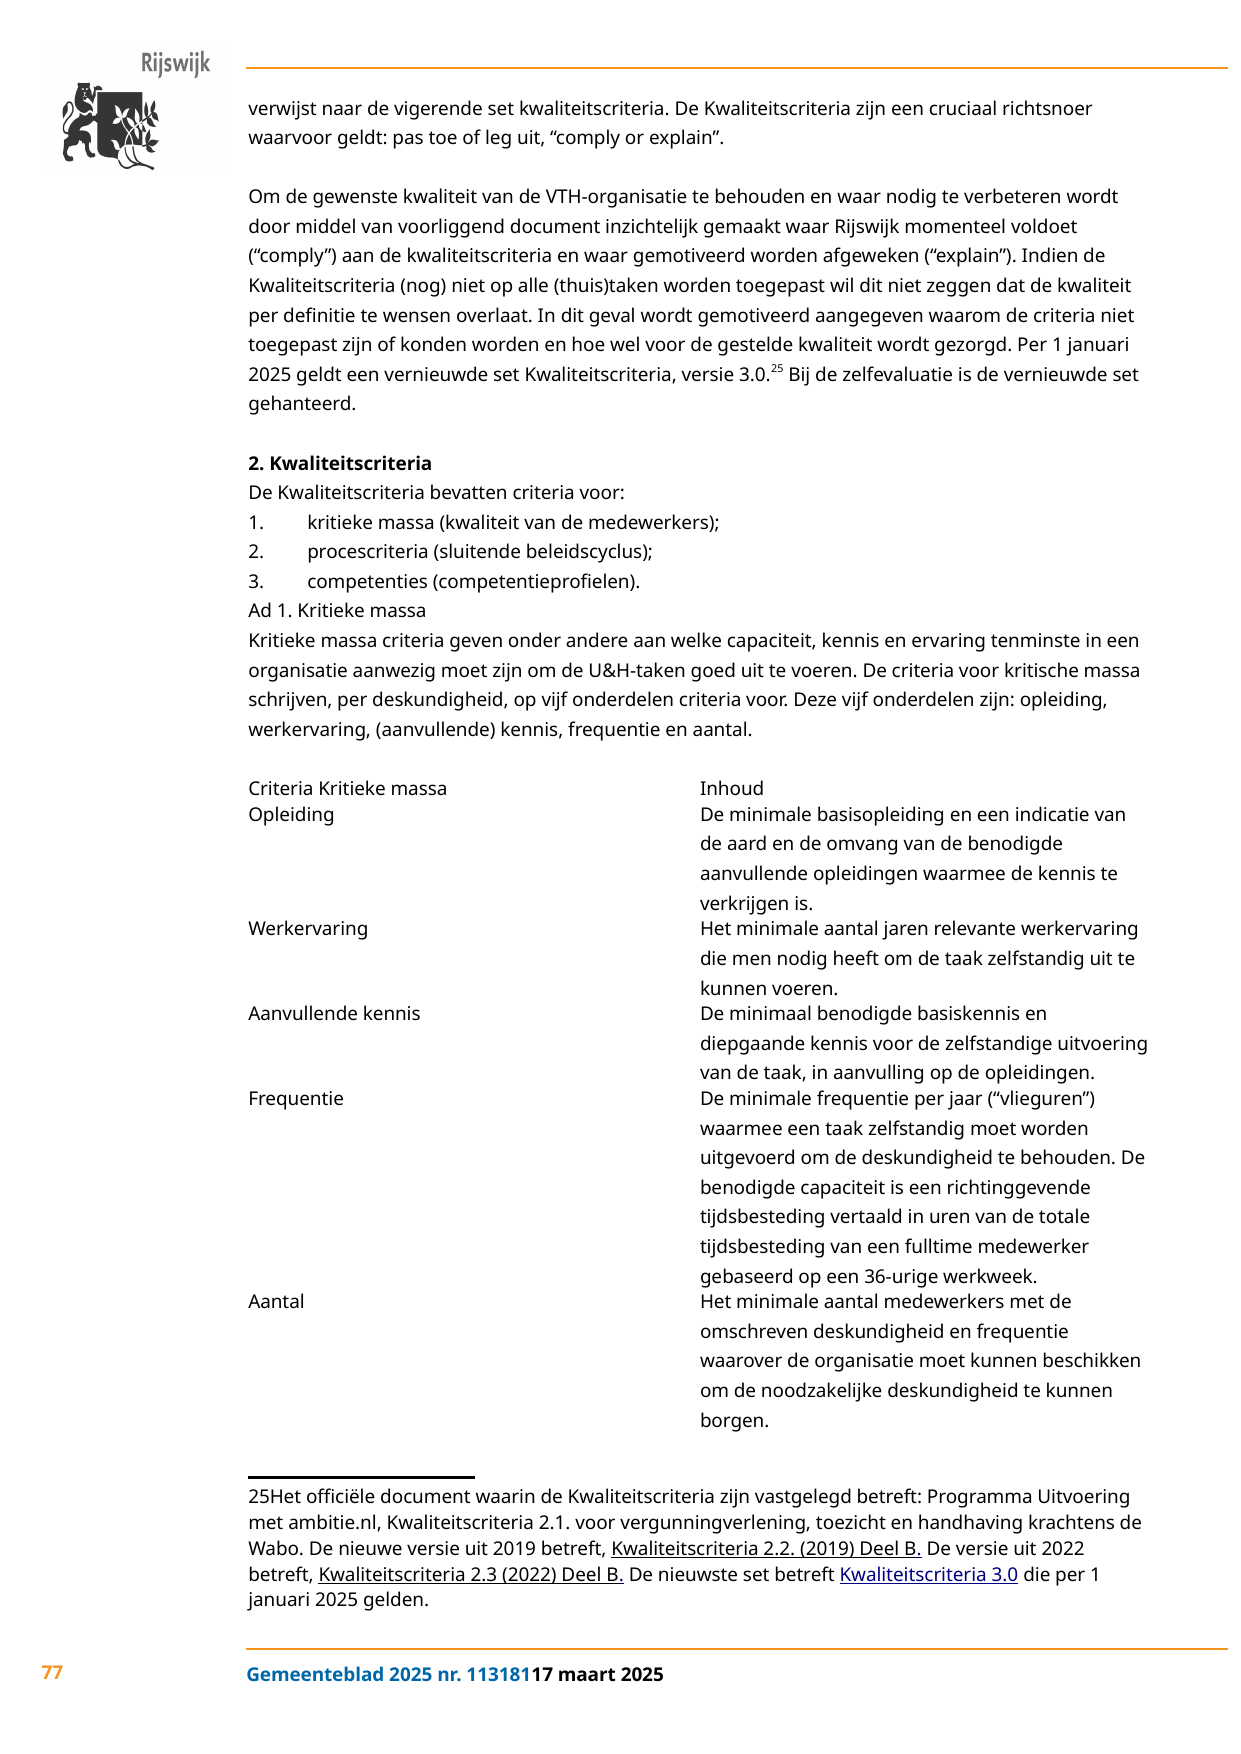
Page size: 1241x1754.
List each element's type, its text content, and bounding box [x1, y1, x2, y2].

text Om de gewenste kwaliteit van de VTH-organisatie te behouden en waar nodig te verbeteren wordt door middel van voorliggend document inzichtelijk gemaakt waar Rijswijk momenteel voldoet (“comply”) aan de kwaliteitscriteria en waar gemotiveerd worden afgeweken (“explain”). Indien de Kwaliteitscriteria (nog) niet op alle (thuis)taken worden toegepast wil dit niet zeggen dat de kwaliteit per definitie te wensen overlaat. In dit geval wordt gemotiveerd aangegeven waarom de criteria niet toegepast zijn of konden worden en hoe wel voor de gestelde kwaliteit wordt gezorgd. Per 1 januari 2025 geldt een vernieuwde set Kwaliteitscriteria, versie 3.0. Bij de zelfevaluatie is de vernieuwde set gehanteerd. [248, 183, 1152, 416]
table_cell De minimale frequentie per jaar (“vlieguren”) waarmee een taak zelfstandig moet worden uitgevoerd om de deskundigheid te behouden. De benodigde capaciteit is een richtinggevende tijdsbesteding vertaald in uren van de totale tijdsbesteding van een fulltime medewerker gebaseerd op een 36-urige werkweek. [700, 1085, 1152, 1288]
table_cell Het minimale aantal jaren relevante werkervaring die men nodig heeft om de taak zelfstandig uit te kunnen voeren. [700, 916, 1152, 1000]
text De Kwaliteitscriteria bevatten criteria voor: [248, 479, 1152, 505]
table_cell Het minimale aantal medewerkers met de omschreven deskundigheid en frequentie waarover de organisatie moet kunnen beschikken om de noodzakelijke deskundigheid te kunnen borgen. [700, 1289, 1152, 1433]
text Ad 1. Kritieke massa [248, 598, 1152, 623]
list kritieke massa (kwaliteit van de medewerkers); [248, 509, 1152, 535]
text verwijst naar de vigerende set kwaliteitscriteria. De Kwaliteitscriteria zijn een cruciaal richtsnoer waarvoor geldt: pas toe of leg uit, “comply or explain”. [248, 95, 1152, 150]
table_cell Aantal [248, 1289, 700, 1433]
picture [41, 47, 231, 172]
table_cell Aanvullende kennis [248, 1000, 700, 1085]
table_cell De minimaal benodigde basiskennis en diepgaande kennis voor de zelfstandige uitvoering van de taak, in aanvulling op de opleidingen. [700, 1000, 1152, 1085]
list competenties (competentieprofielen). [248, 568, 1152, 594]
text Het officiële document waarin de Kwaliteitscriteria zijn vastgelegd betreft: Programma Uitvoering met ambitie.nl, Kwaliteitscriteria 2.1. voor vergunningverlening, toezicht en handhaving krachtens de Wabo. De nieuwe versie uit 2019 betreft, Kwaliteitscriteria 2.2. (2019) Deel B. De versie uit 2022 betreft, Kwaliteitscriteria 2.3 (2022) Deel B. De nieuwste set betreft Kwaliteitscriteria 3.0 die per 1 januari 2025 gelden. [248, 1483, 1152, 1612]
table_cell Frequentie [248, 1085, 700, 1288]
table_cell Werkervaring [248, 916, 700, 1000]
text 2. Kwaliteitscriteria [248, 450, 1152, 476]
list procescriteria (sluitende beleidscyclus); [248, 538, 1152, 564]
text Kritieke massa criteria geven onder andere aan welke capaciteit, kennis en ervaring tenminste in een organisatie aanwezig moet zijn om de U&H-taken goed uit te voeren. De criteria voor kritische massa schrijven, per deskundigheid, op vijf onderdelen criteria voor. Deze vijf onderdelen zijn: opleiding, werkervaring, (aanvullende) kennis, frequentie en aantal. [248, 627, 1152, 742]
table_cell De minimale basisopleiding en een indicatie van de aard en de omvang van de benodigde aanvullende opleidingen waarmee de kennis te verkrijgen is. [700, 801, 1152, 916]
table_header Criteria Kritieke massa [248, 775, 700, 801]
table_cell Opleiding [248, 801, 700, 916]
table_header Inhoud [700, 775, 1152, 801]
